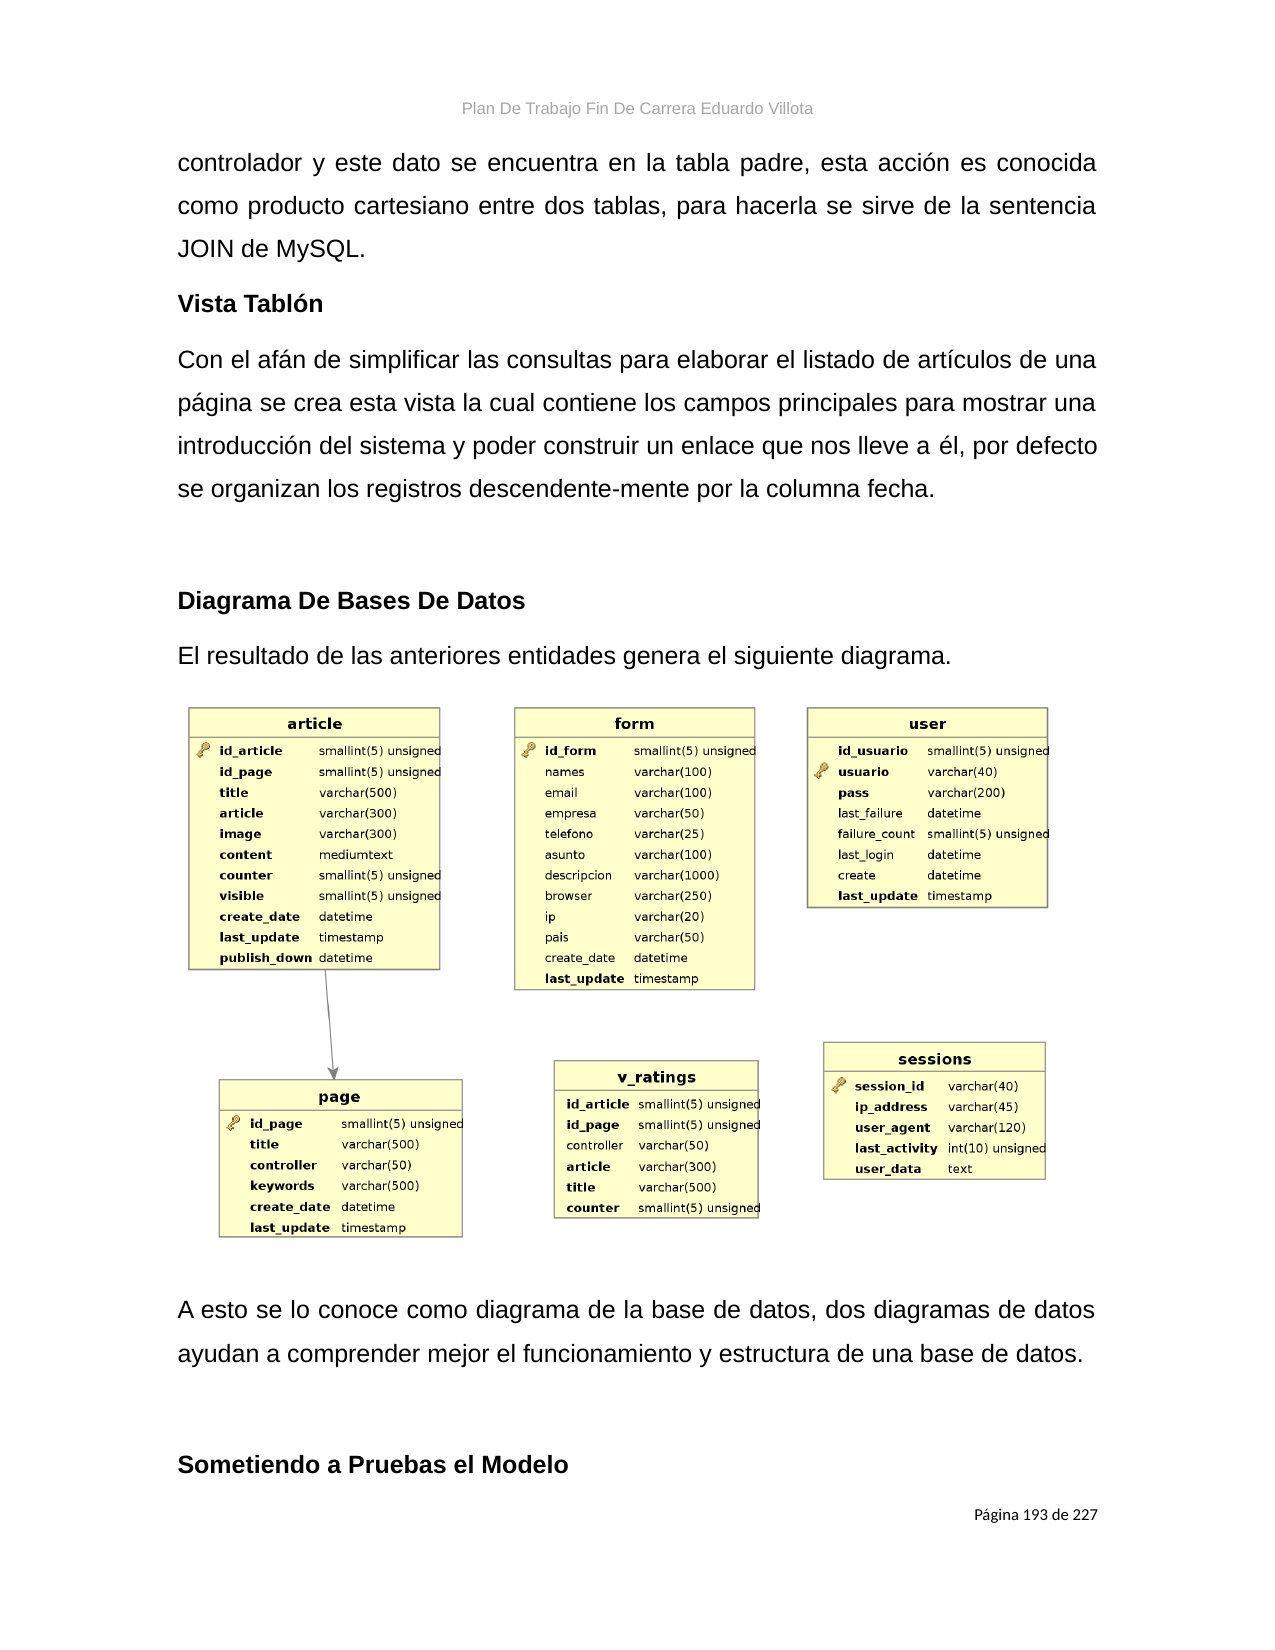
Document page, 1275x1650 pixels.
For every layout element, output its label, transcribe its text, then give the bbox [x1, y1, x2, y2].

text Sometiendo a Pruebas el Modelo [177, 1450, 1098, 1478]
picture [177, 697, 1098, 1281]
text El resultado de las anteriores entidades genera el siguiente diagrama. [177, 641, 1098, 670]
text Con el afán de simplificar las consultas para elaborar el listado de artículos de una página se crea esta vista la cual contiene los campos principales para mostrar una introducción del sistema y poder construir un enlace que nos lleve a él, por defecto se organizan los registros descendente-mente por la columna fecha. [177, 345, 1098, 503]
text A esto se lo conoce como diagrama de la base de datos, dos diagramas de datos ayudan a comprender mejor el funcionamiento y estructura de una base de datos. [177, 1281, 1098, 1367]
text Diagrama De Bases De Datos [177, 586, 1098, 614]
text controlador y este dato se encuentra en la tabla padre, esta acción es conocida como producto cartesiano entre dos tablas, para hacerla se sirve de la sentencia JOIN de MySQL. [177, 148, 1098, 263]
text Vista Tablón [177, 289, 1098, 318]
